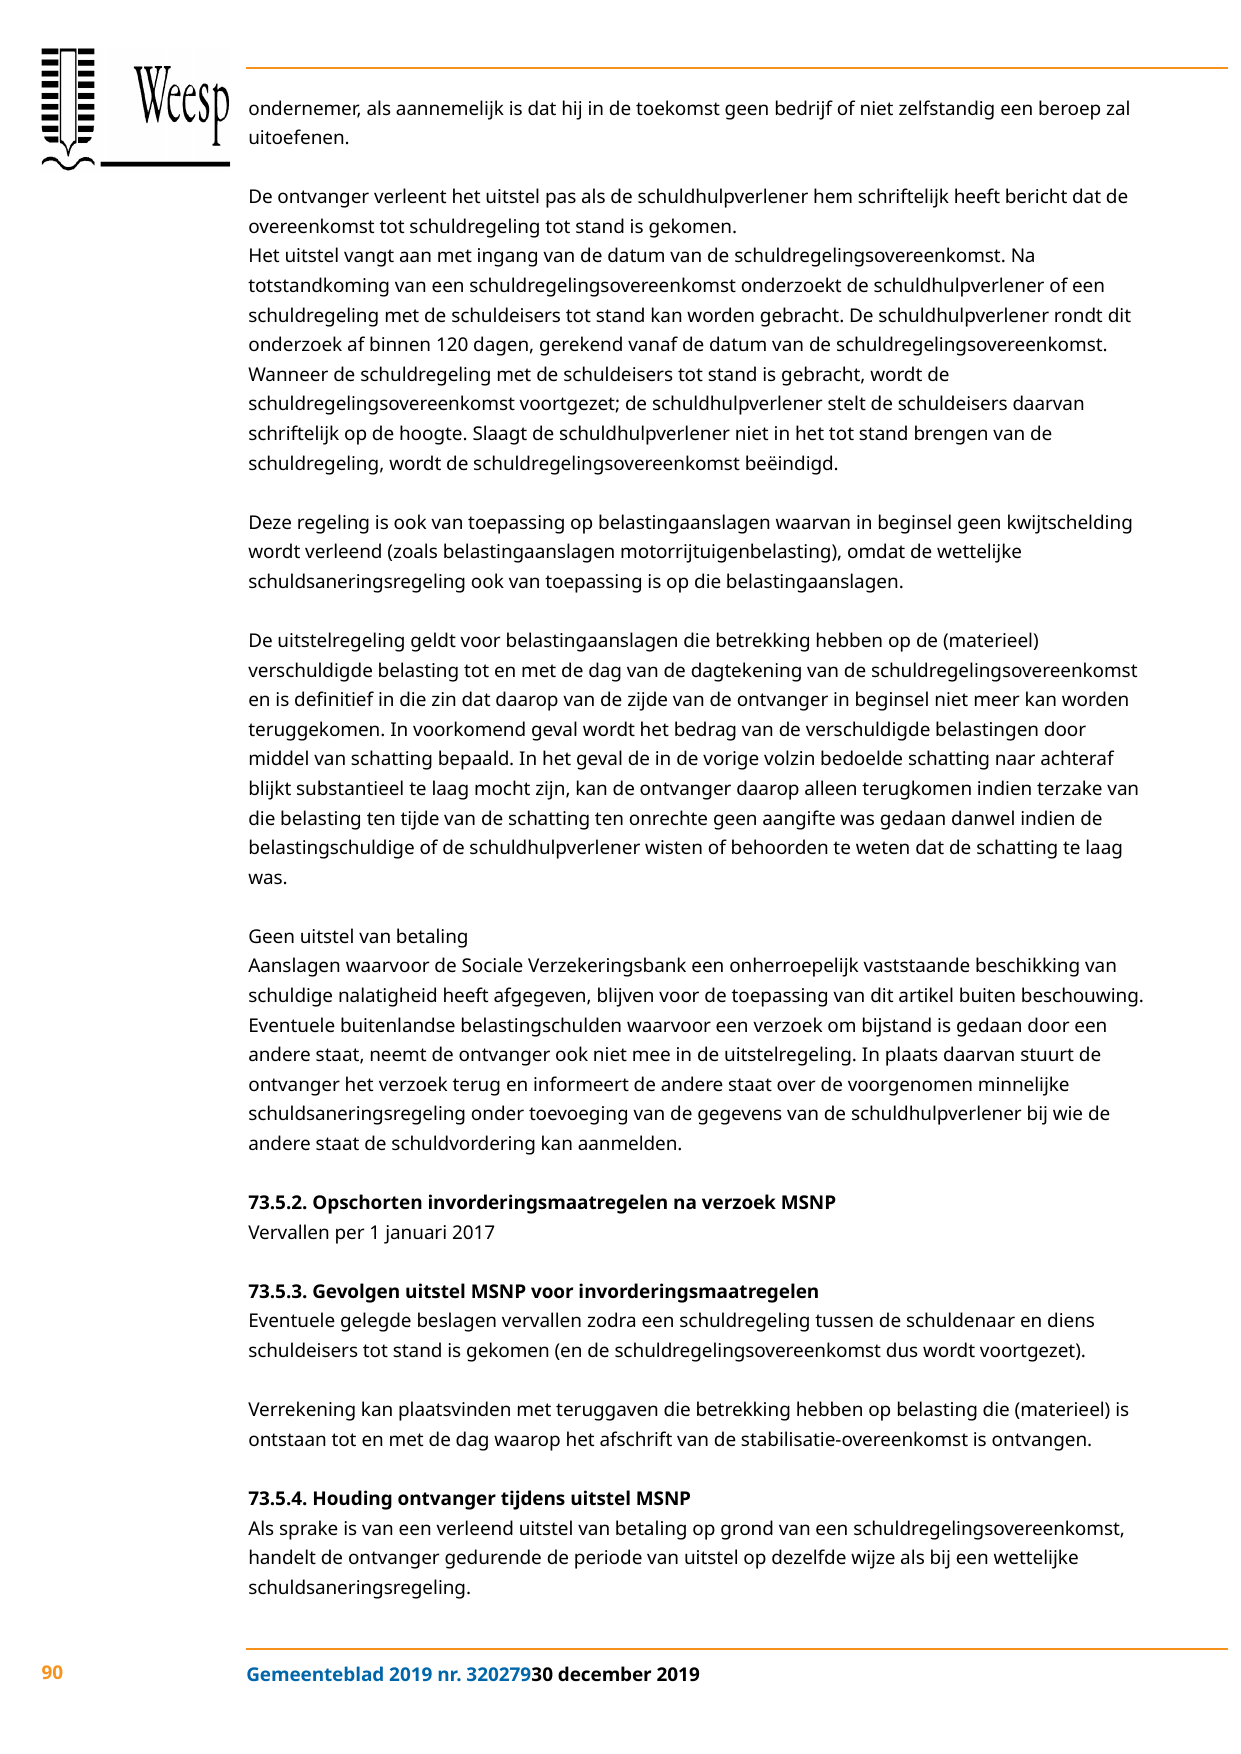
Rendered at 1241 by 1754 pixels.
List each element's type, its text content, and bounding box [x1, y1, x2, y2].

text Het uitstel vangt aan met ingang van de datum van de schuldregelingsovereenkomst. Na totstandkoming van een schuldregelingsovereenkomst onderzoekt de schuldhulpverlener of een schuldregeling met de schuldeisers tot stand kan worden gebracht. De schuldhulpverlener rondt dit onderzoek af binnen 120 dagen, gerekend vanaf de datum van de schuldregelingsovereenkomst. Wanneer de schuldregeling met de schuldeisers tot stand is gebracht, wordt de schuldregelingsovereenkomst voortgezet; de schuldhulpverlener stelt de schuldeisers daarvan schriftelijk op de hoogte. Slaagt de schuldhulpverlener niet in het tot stand brengen van de schuldregeling, wordt de schuldregelingsovereenkomst beëindigd. [248, 243, 1152, 476]
text Aanslagen waarvoor de Sociale Verzekeringsbank een onherroepelijk vaststaande beschikking van schuldige nalatigheid heeft afgegeven, blijven voor de toepassing van dit artikel buiten beschouwing. Eventuele buitenlandse belastingschulden waarvoor een verzoek om bijstand is gedaan door een andere staat, neemt de ontvanger ook niet mee in de uitstelregeling. In plaats daarvan stuurt de ontvanger het verzoek terug en informeert de andere staat over de voorgenomen minnelijke schuldsaneringsregeling onder toevoeging van de gegevens van de schuldhulpverlener bij wie de andere staat de schuldvordering kan aanmelden. [248, 953, 1152, 1156]
text Als sprake is van een verleend uitstel van betaling op grond van een schuldregelingsovereenkomst, handelt de ontvanger gedurende de periode van uitstel op dezelfde wijze als bij een wettelijke schuldsaneringsregeling. [248, 1515, 1152, 1600]
text Eventuele gelegde beslagen vervallen zodra een schuldregeling tussen de schuldenaar en diens schuldeisers tot stand is gekomen (en de schuldregelingsovereenkomst dus wordt voortgezet). [248, 1308, 1152, 1363]
text 73.5.3. Gevolgen uitstel MSNP voor invorderingsmaatregelen [248, 1278, 1152, 1304]
text Deze regeling is ook van toepassing op belastingaanslagen waarvan in beginsel geen kwijtschelding wordt verleend (zoals belastingaanslagen motorrijtuigenbelasting), omdat de wettelijke schuldsaneringsregeling ook van toepassing is op die belastingaanslagen. [248, 509, 1152, 594]
text Geen uitstel van betaling [248, 923, 1152, 949]
text ondernemer, als aannemelijk is dat hij in de toekomst geen bedrijf of niet zelfstandig een beroep zal uitoefenen. [248, 95, 1152, 150]
text Verrekening kan plaatsvinden met teruggaven die betrekking hebben op belasting die (materieel) is ontstaan tot en met de dag waarop het afschrift van de stabilisatie-overeenkomst is ontvangen. [248, 1396, 1152, 1452]
text Vervallen per 1 januari 2017 [248, 1219, 1152, 1245]
text 73.5.4. Houding ontvanger tijdens uitstel MSNP [248, 1485, 1152, 1511]
text 73.5.2. Opschorten invorderingsmaatregelen na verzoek MSNP [248, 1189, 1152, 1215]
picture [41, 47, 231, 172]
text De ontvanger verleent het uitstel pas als de schuldhulpverlener hem schriftelijk heeft bericht dat de overeenkomst tot schuldregeling tot stand is gekomen. [248, 183, 1152, 239]
text De uitstelregeling geldt voor belastingaanslagen die betrekking hebben op de (materieel) verschuldigde belasting tot en met de dag van de dagtekening van de schuldregelingsovereenkomst en is definitief in die zin dat daarop van de zijde van de ontvanger in beginsel niet meer kan worden teruggekomen. In voorkomend geval wordt het bedrag van de verschuldigde belastingen door middel van schatting bepaald. In het geval de in de vorige volzin bedoelde schatting naar achteraf blijkt substantieel te laag mocht zijn, kan de ontvanger daarop alleen terugkomen indien terzake van die belasting ten tijde van de schatting ten onrechte geen aangifte was gedaan danwel indien de belastingschuldige of de schuldhulpverlener wisten of behoorden te weten dat de schatting te laag was. [248, 627, 1152, 890]
